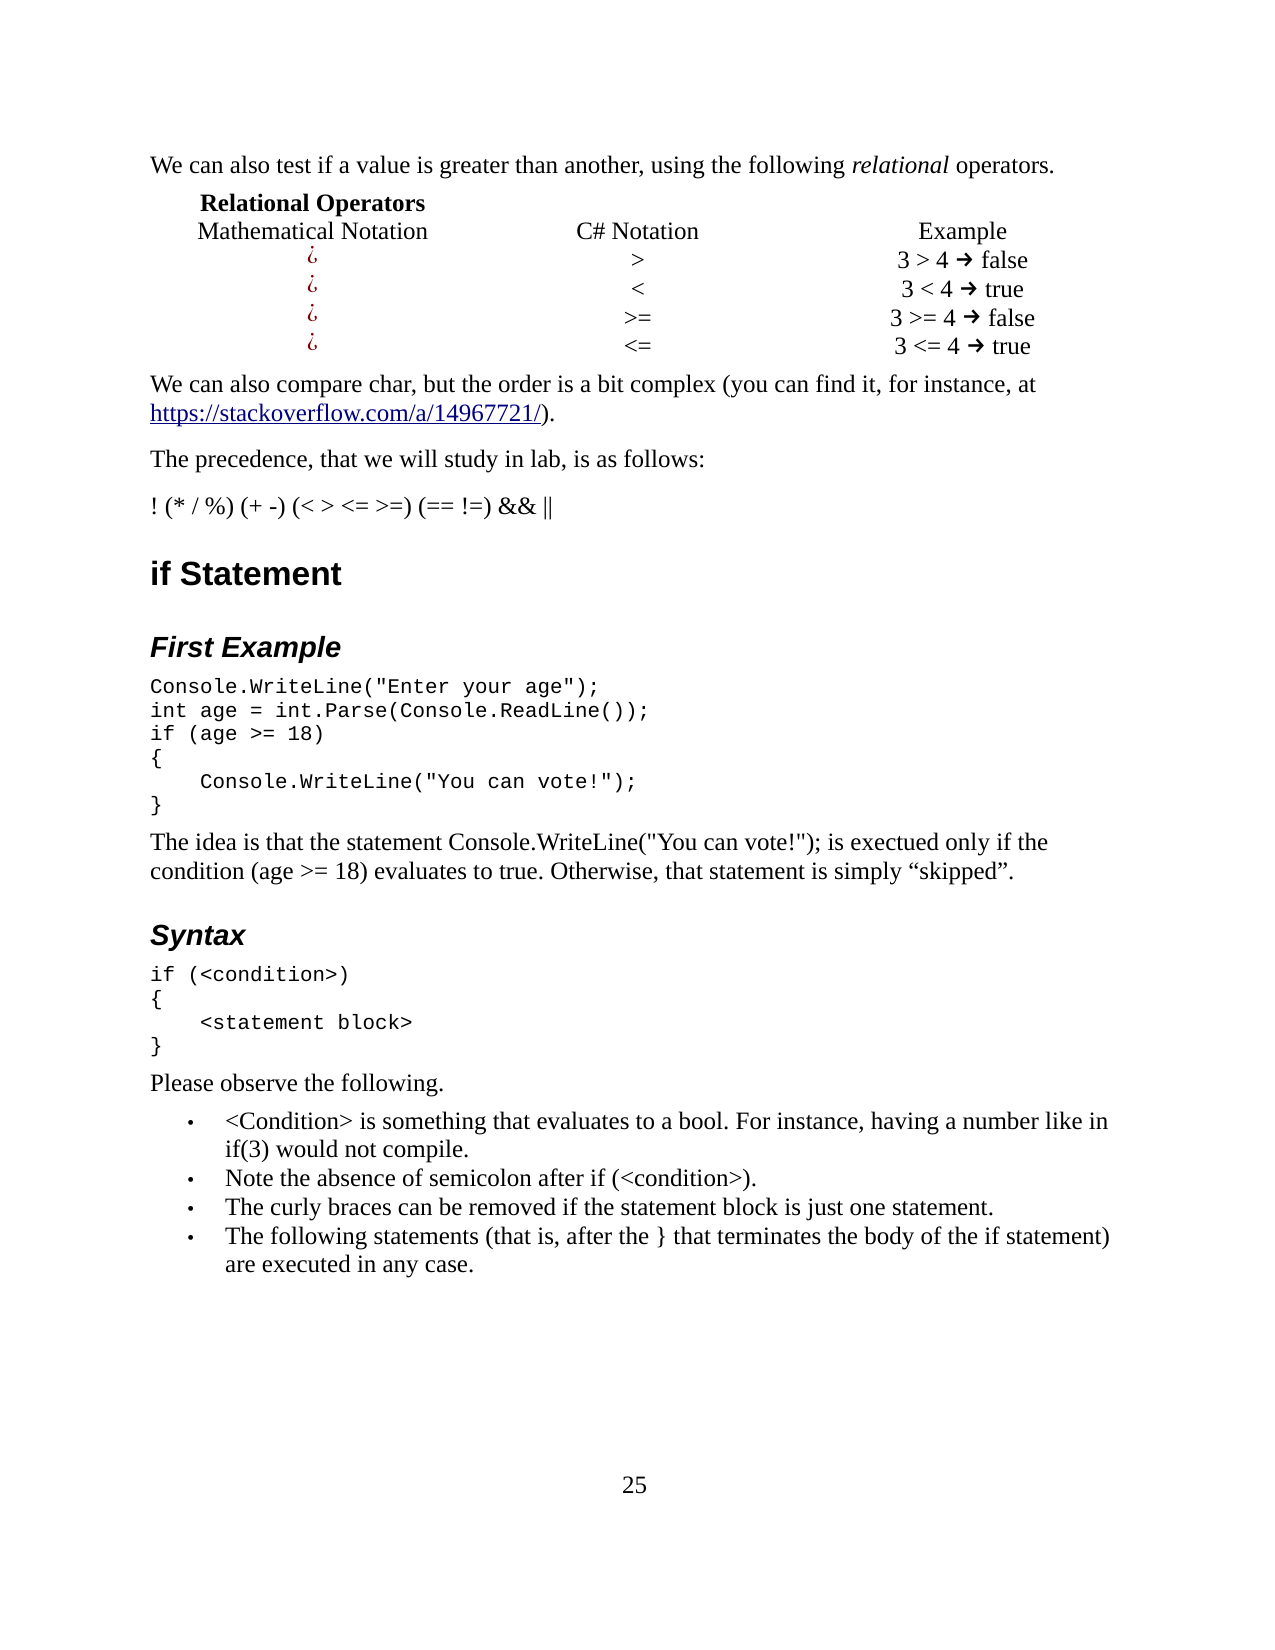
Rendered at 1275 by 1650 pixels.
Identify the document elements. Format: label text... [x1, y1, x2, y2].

table_cell 3 >= 4 false [800, 303, 1125, 331]
table_cell 3 > 4 false [800, 245, 1125, 274]
list The curly braces can be removed if the statement block is just one statement. [187, 1192, 1125, 1221]
text if (<condition>) [150, 964, 1125, 988]
table_cell Mathematical Notation [150, 216, 475, 245]
text We can also compare char, but the order is a bit complex (you can find it, for instance, at https://stackoverflow.com/a/14967721/). [150, 369, 1125, 427]
text The idea is that the statement Console.WriteLine("You can vote!"); is exectued only if the condition (age >= 18) evaluates to true. Otherwise, that statement is simply “skipped”. [150, 827, 1125, 884]
text Console.WriteLine("Enter your age"); [150, 676, 1125, 700]
text } [150, 1035, 1125, 1059]
text Console.WriteLine("You can vote!"); [150, 771, 1125, 794]
text We can also test if a value is greater than another, using the following relational operators. [150, 150, 1125, 179]
table_header [800, 188, 1125, 216]
text Please observe the following. [150, 1068, 1125, 1097]
text } [150, 794, 1125, 818]
text if (age >= 18) [150, 723, 1125, 747]
table_cell [150, 274, 475, 303]
table_cell 3 <= 4 true [800, 331, 1125, 360]
list The following statements (that is, after the } that terminates the body of the if statement) are executed in any case. [187, 1221, 1125, 1278]
table_cell <= [475, 331, 800, 360]
table_cell >= [475, 303, 800, 331]
table_cell [150, 245, 475, 274]
subtitle First Example [150, 630, 1125, 664]
table_header Relational Operators [150, 188, 475, 216]
subtitle if Statement [150, 554, 1125, 593]
table_cell < [475, 274, 800, 303]
text { [150, 988, 1125, 1012]
text <statement block> [150, 1012, 1125, 1035]
table_cell C# Notation [475, 216, 800, 245]
subtitle Syntax [150, 918, 1125, 952]
text ! (* / %) (+ -) (< > <= >=) (== !=) && || [150, 491, 1125, 520]
table_cell > [475, 245, 800, 274]
text { [150, 747, 1125, 771]
table_cell [150, 331, 475, 360]
text int age = int.Parse(Console.ReadLine()); [150, 700, 1125, 723]
table_cell Example [800, 216, 1125, 245]
table_header [475, 188, 800, 216]
text The precedence, that we will study in lab, is as follows: [150, 444, 1125, 473]
table_cell 3 < 4 true [800, 274, 1125, 303]
list Note the absence of semicolon after if (<condition>). [187, 1163, 1125, 1192]
list <Condition> is something that evaluates to a bool. For instance, having a number like in if(3) would not compile. [187, 1106, 1125, 1163]
table_cell [150, 303, 475, 331]
